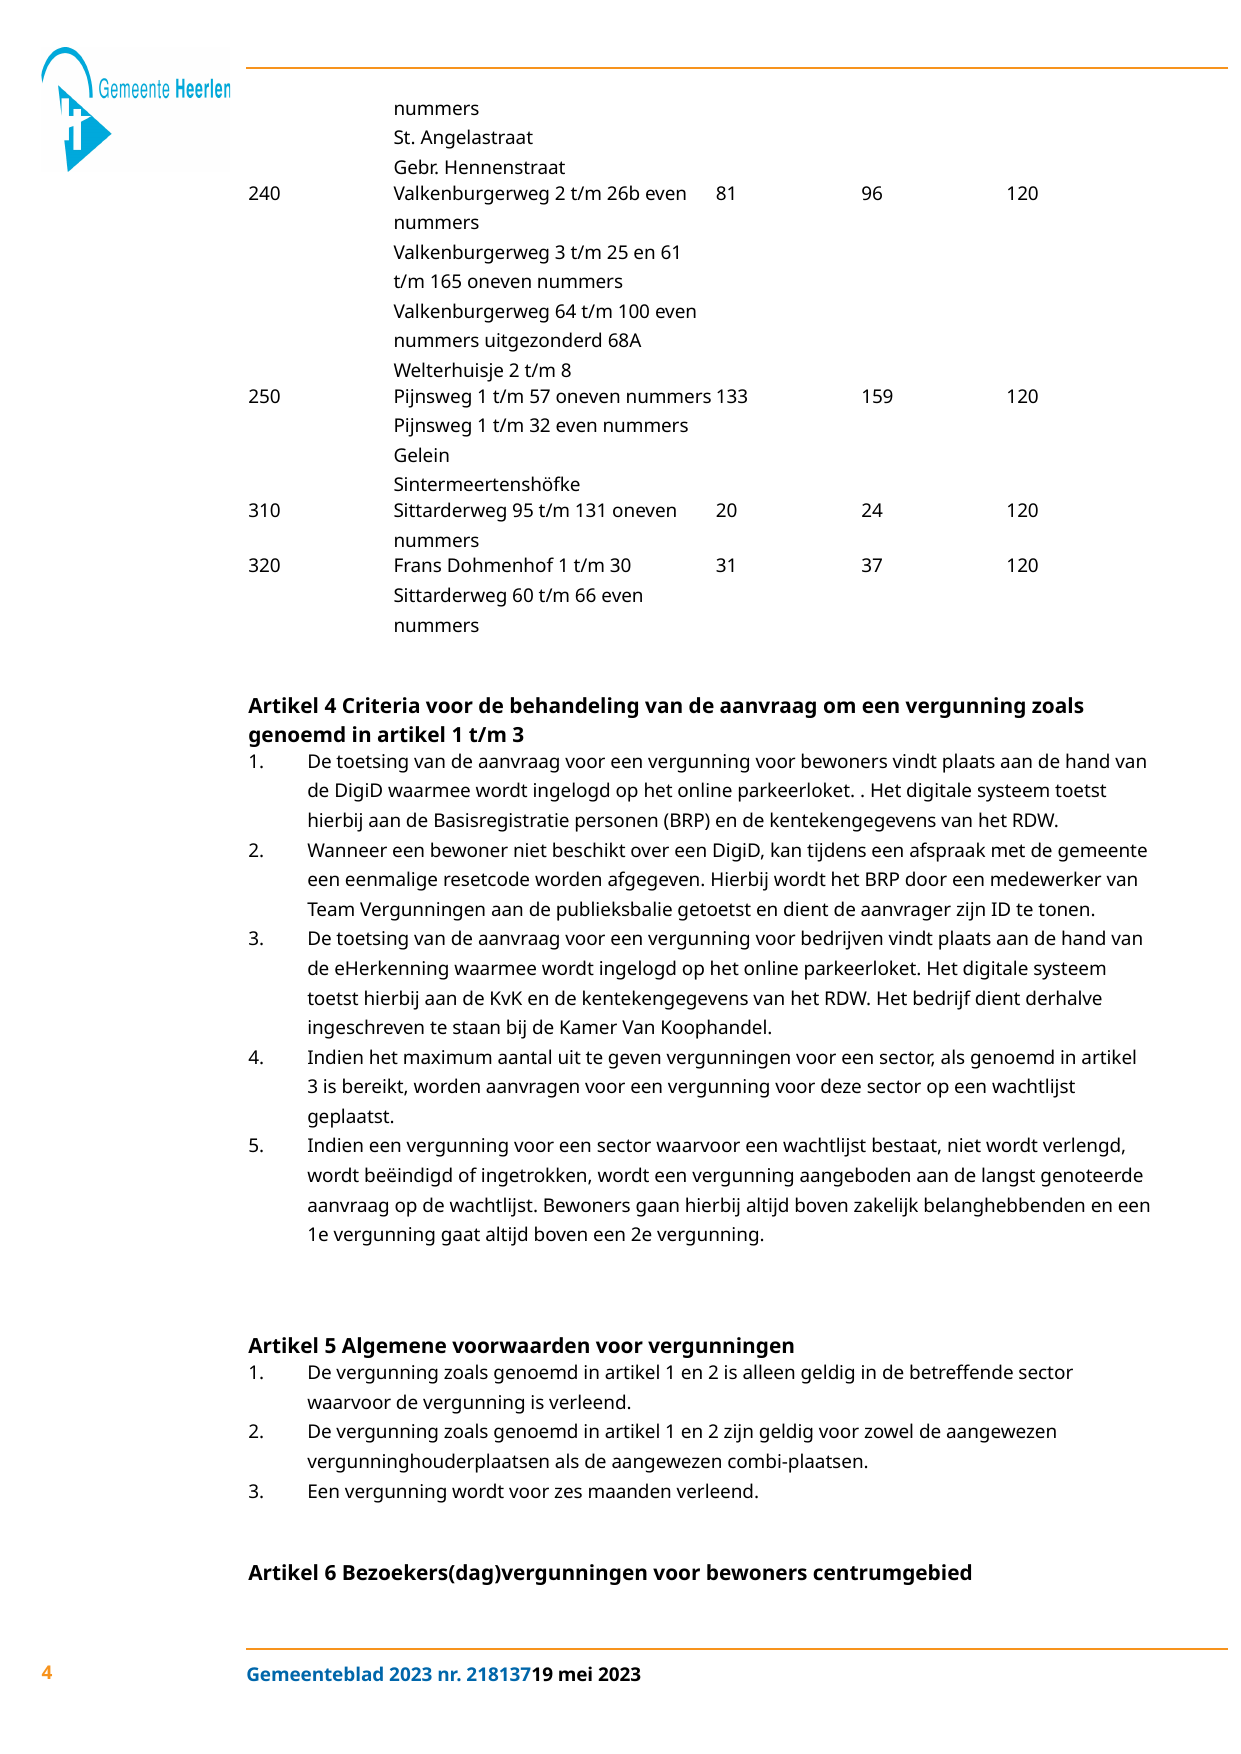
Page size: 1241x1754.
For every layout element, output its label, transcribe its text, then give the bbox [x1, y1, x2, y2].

list Indien het maximum aantal uit te geven vergunningen voor een sector, als genoemd in artikel 3 is bereikt, worden aanvragen voor een vergunning voor deze sector op een wachtlijst geplaatst. [248, 1044, 1152, 1129]
table_cell Valkenburgerweg 2 t/m 26b even nummers Valkenburgerweg 3 t/m 25 en 61 t/m 165 oneven nummers Valkenburgerweg 64 t/m 100 even nummers uitgezonderd 68A Welterhuisje 2 t/m 8 [393, 180, 716, 383]
table_cell 310 [248, 498, 393, 553]
list Wanneer een bewoner niet beschikt over een DigiD, kan tijdens een afspraak met de gemeente een eenmalige resetcode worden afgegeven. Hierbij wordt het BRP door een medewerker van Team Vergunningen aan de publieksbalie getoetst en dient de aanvrager zijn ID te tonen. [248, 837, 1152, 922]
table_cell [1006, 95, 1152, 180]
table_cell 96 [861, 180, 1006, 383]
table_cell 20 [716, 498, 861, 553]
table_cell 24 [861, 498, 1006, 553]
table_cell [861, 95, 1006, 180]
list Indien een vergunning voor een sector waarvoor een wachtlijst bestaat, niet wordt verlengd, wordt beëindigd of ingetrokken, wordt een vergunning aangeboden aan de langst genoteerde aanvraag op de wachtlijst. Bewoners gaan hierbij altijd boven zakelijk belanghebbenden en een 1e vergunning gaat altijd boven een 2e vergunning. [248, 1133, 1152, 1247]
picture [41, 47, 231, 172]
list De toetsing van de aanvraag voor een vergunning voor bewoners vindt plaats aan de hand van de DigiD waarmee wordt ingelogd op het online parkeerloket. . Het digitale systeem toetst hierbij aan de Basisregistratie personen (BRP) en de kentekengegevens van het RDW. [248, 748, 1152, 833]
table_cell 240 [248, 180, 393, 383]
table_cell 120 [1006, 180, 1152, 383]
table_cell 250 [248, 383, 393, 497]
list Een vergunning wordt voor zes maanden verleend. [248, 1478, 1152, 1503]
table_cell 320 [248, 553, 393, 638]
picture [41, 47, 59, 70]
table_cell Pijnsweg 1 t/m 57 oneven nummers Pijnsweg 1 t/m 32 even nummers Gelein Sintermeertenshöfke [393, 383, 716, 497]
table_cell Frans Dohmenhof 1 t/m 30 Sittarderweg 60 t/m 66 even nummers [393, 553, 716, 638]
table_cell 120 [1006, 553, 1152, 638]
table_cell [248, 95, 393, 180]
list De toetsing van de aanvraag voor een vergunning voor bedrijven vindt plaats aan de hand van de eHerkenning waarmee wordt ingelogd op het online parkeerloket. Het digitale systeem toetst hierbij aan de KvK en de kentekengegevens van het RDW. Het bedrijf dient derhalve ingeschreven te staan bij de Kamer Van Koophandel. [248, 926, 1152, 1040]
text Artikel 5 Algemene voorwaarden voor vergunningen [248, 1331, 1152, 1359]
table_cell Sittarderweg 95 t/m 131 oneven nummers [393, 498, 716, 553]
table_cell [716, 95, 861, 180]
text Artikel 6 Bezoekers(dag)vergunningen voor bewoners centrumgebied [248, 1558, 1152, 1586]
table_cell 37 [861, 553, 1006, 638]
table_cell 133 [716, 383, 861, 497]
table_cell 81 [716, 180, 861, 383]
table_cell 159 [861, 383, 1006, 497]
text Artikel 4 Criteria voor de behandeling van de aanvraag om een vergunning zoals genoemd in artikel 1 t/m 3 [248, 691, 1152, 748]
list De vergunning zoals genoemd in artikel 1 en 2 zijn geldig voor zowel de aangewezen vergunninghouderplaatsen als de aangewezen combi-plaatsen. [248, 1419, 1152, 1474]
table_cell nummers St. Angelastraat Gebr. Hennenstraat [393, 95, 716, 180]
table_cell 31 [716, 553, 861, 638]
list De vergunning zoals genoemd in artikel 1 en 2 is alleen geldig in de betreffende sector waarvoor de vergunning is verleend. [248, 1359, 1152, 1415]
table_cell 120 [1006, 498, 1152, 553]
table_cell 120 [1006, 383, 1152, 497]
